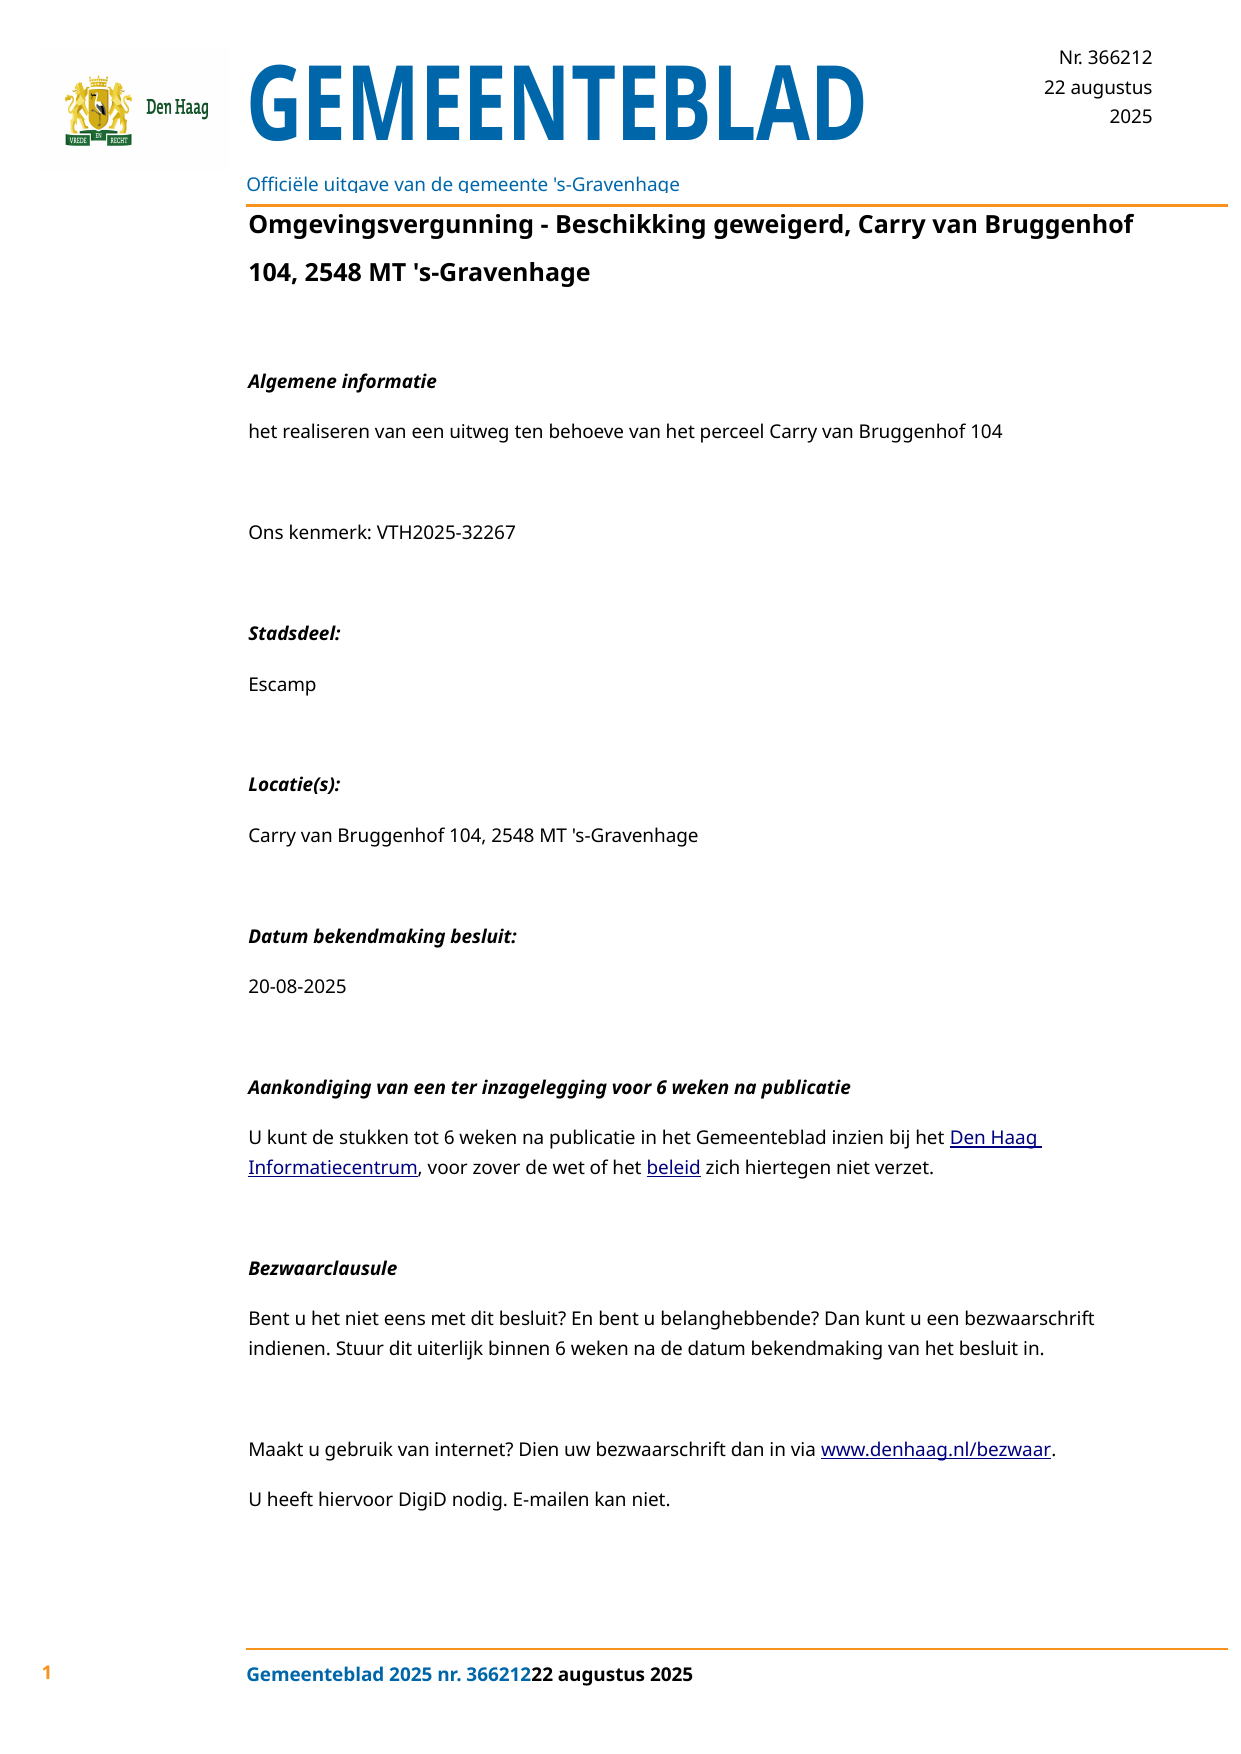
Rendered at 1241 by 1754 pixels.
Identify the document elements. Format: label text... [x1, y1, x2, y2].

text Maakt u gebruik van internet? Dien uw bezwaarschrift dan in via www.denhaag.nl/bezwaar. [248, 1436, 1152, 1462]
text 20-08-2025 [248, 973, 1152, 999]
text Locatie(s): [248, 772, 1152, 797]
text Bent u het niet eens met dit besluit? En bent u belanghebbende? Dan kunt u een bezwaarschrift indienen. Stuur dit uiterlijk binnen 6 weken na de datum bekendmaking van het besluit in. [248, 1305, 1152, 1361]
text U heeft hiervoor DigiD nodig. E-mailen kan niet. [248, 1486, 1152, 1512]
text Carry van Bruggenhof 104, 2548 MT 's-Gravenhage [248, 822, 1152, 848]
text Escamp [248, 671, 1152, 697]
picture [41, 47, 231, 172]
text het realiseren van een uitweg ten behoeve van het perceel Carry van Bruggenhof 104 [248, 419, 1152, 444]
text Datum bekendmaking besluit: [248, 923, 1152, 949]
text Aankondiging van een ter inzagelegging voor 6 weken na publicatie [248, 1074, 1152, 1100]
text U kunt de stukken tot 6 weken na publicatie in het Gemeenteblad inzien bij het Den Haag Informatiecentrum, voor zover de wet of het beleid zich hiertegen niet verzet. [248, 1124, 1152, 1180]
text Stadsdeel: [248, 620, 1152, 646]
text Bezwaarclausule [248, 1255, 1152, 1281]
text Omgevingsvergunning - Beschikking geweigerd, Carry van Bruggenhof 104, 2548 MT 's-Gravenhage [248, 207, 1152, 288]
text Ons kenmerk: VTH2025-32267 [248, 519, 1152, 545]
text Algemene informatie [248, 368, 1152, 394]
